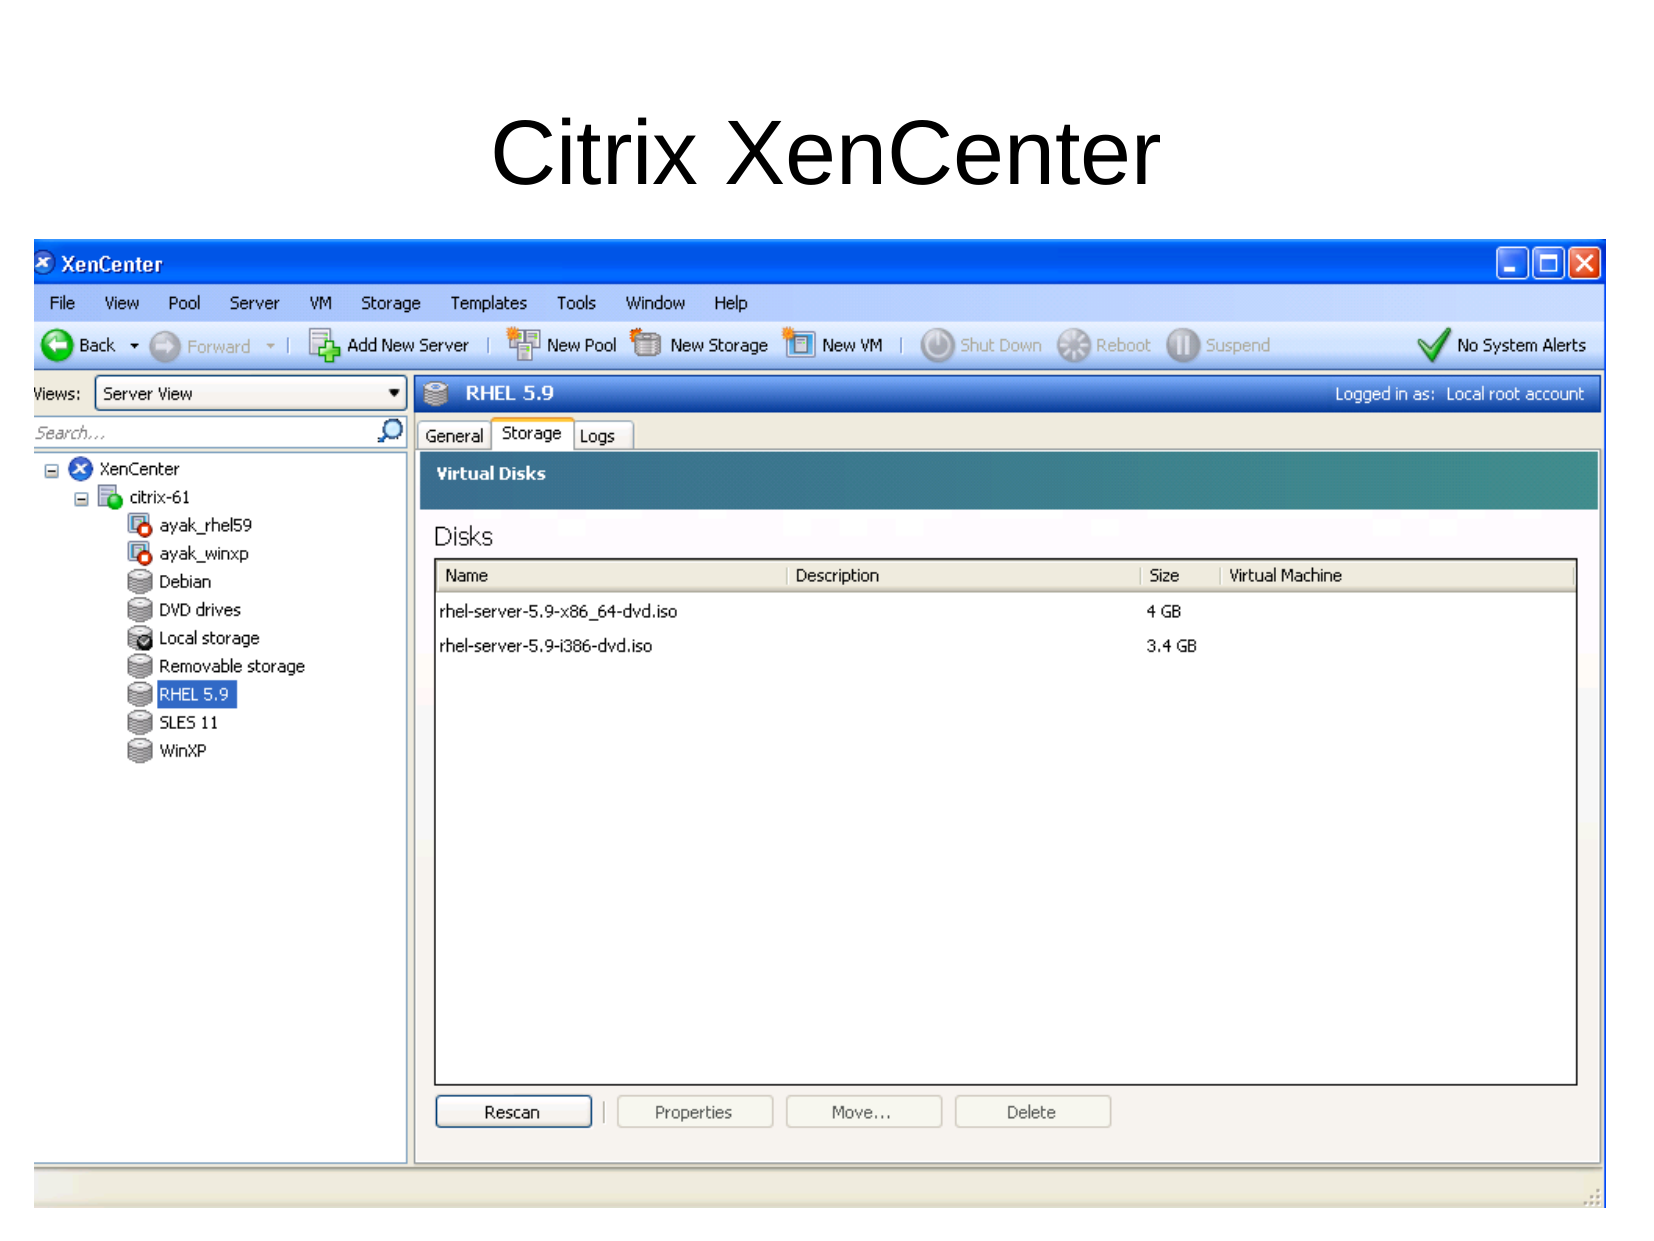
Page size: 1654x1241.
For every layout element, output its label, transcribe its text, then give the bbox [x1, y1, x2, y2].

picture [34, 239, 1606, 1208]
title Citrix XenCenter [82, 49, 1571, 239]
